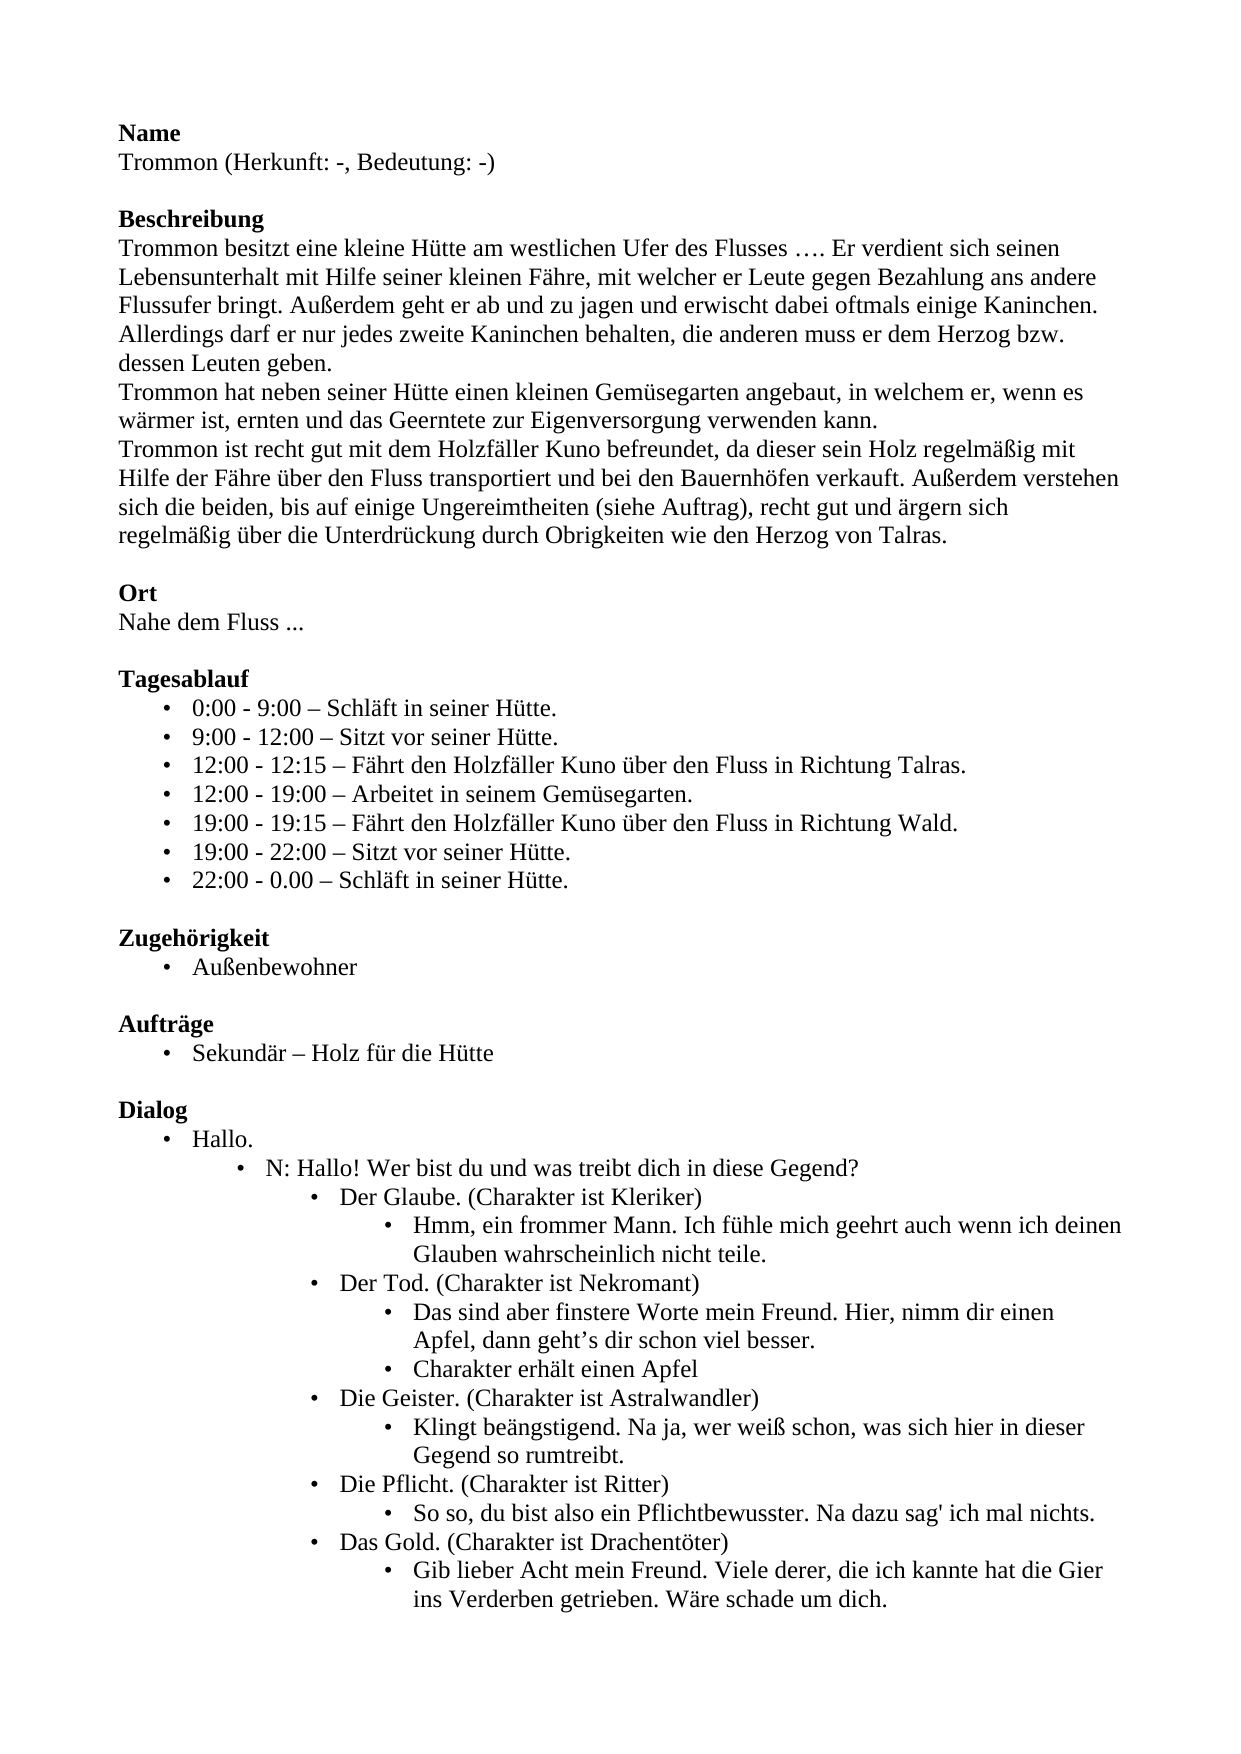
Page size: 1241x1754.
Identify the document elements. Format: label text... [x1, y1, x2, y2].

list 12:00 - 19:00 – Arbeitet in seinem Gemüsegarten. [162, 779, 1122, 808]
list Außenbewohner [162, 952, 1122, 981]
text Aufträge [118, 1009, 1122, 1038]
list Hmm, ein frommer Mann. Ich fühle mich geehrt auch wenn ich deinen Glauben wahrscheinlich nicht teile. [383, 1211, 1122, 1268]
list 9:00 - 12:00 – Sitzt vor seiner Hütte. [162, 722, 1122, 751]
list So so, du bist also ein Pflichtbewusster. Na dazu sag' ich mal nichts. [383, 1498, 1122, 1527]
list Die Geister. (Charakter ist Astralwandler) [310, 1383, 1122, 1412]
list Der Glaube. (Charakter ist Kleriker) [310, 1182, 1122, 1211]
list Gib lieber Acht mein Freund. Viele derer, die ich kannte hat die Gier ins Verderben getrieben. Wäre schade um dich. [383, 1556, 1122, 1613]
list Die Pflicht. (Charakter ist Ritter) [310, 1469, 1122, 1498]
text Trommon besitzt eine kleine Hütte am westlichen Ufer des Flusses …. Er verdient sich seinen Lebensunterhalt mit Hilfe seiner kleinen Fähre, mit welcher er Leute gegen Bezahlung ans andere Flussufer bringt. Außerdem geht er ab und zu jagen und erwischt dabei oftmals einige Kaninchen. Allerdings darf er nur jedes zweite Kaninchen behalten, die anderen muss er dem Herzog bzw. dessen Leuten geben. [118, 233, 1122, 377]
text Beschreibung [118, 204, 1122, 233]
list Sekundär – Holz für die Hütte [162, 1038, 1122, 1067]
text Trommon ist recht gut mit dem Holzfäller Kuno befreundet, da dieser sein Holz regelmäßig mit Hilfe der Fähre über den Fluss transportiert und bei den Bauernhöfen verkauft. Außerdem verstehen sich die beiden, bis auf einige Ungereimtheiten (siehe Auftrag), recht gut und ärgern sich regelmäßig über die Unterdrückung durch Obrigkeiten wie den Herzog von Talras. [118, 434, 1122, 549]
text Dialog [118, 1096, 1122, 1124]
list N: Hallo! Wer bist du und was treibt dich in diese Gegend? [236, 1153, 1122, 1182]
text Tagesablauf [118, 664, 1122, 693]
list 22:00 - 0.00 – Schläft in seiner Hütte. [162, 866, 1122, 894]
list Hallo. [162, 1124, 1122, 1153]
text Trommon hat neben seiner Hütte einen kleinen Gemüsegarten angebaut, in welchem er, wenn es wärmer ist, ernten und das Geerntete zur Eigenversorgung verwenden kann. [118, 377, 1122, 434]
list 12:00 - 12:15 – Fährt den Holzfäller Kuno über den Fluss in Richtung Talras. [162, 751, 1122, 779]
list Charakter erhält einen Apfel [383, 1354, 1122, 1383]
text Trommon (Herkunft: -, Bedeutung: -) [118, 147, 1122, 176]
list Klingt beängstigend. Na ja, wer weiß schon, was sich hier in dieser Gegend so rumtreibt. [383, 1412, 1122, 1469]
list 19:00 - 19:15 – Fährt den Holzfäller Kuno über den Fluss in Richtung Wald. [162, 808, 1122, 837]
list 0:00 - 9:00 – Schläft in seiner Hütte. [162, 693, 1122, 722]
text Name [118, 118, 1122, 147]
list Das Gold. (Charakter ist Drachentöter) [310, 1527, 1122, 1556]
text Zugehörigkeit [118, 923, 1122, 952]
text Ort [118, 578, 1122, 607]
list 19:00 - 22:00 – Sitzt vor seiner Hütte. [162, 837, 1122, 866]
text Nahe dem Fluss ... [118, 607, 1122, 636]
list Das sind aber finstere Worte mein Freund. Hier, nimm dir einen Apfel, dann geht’s dir schon viel besser. [383, 1297, 1122, 1354]
list Der Tod. (Charakter ist Nekromant) [310, 1268, 1122, 1297]
